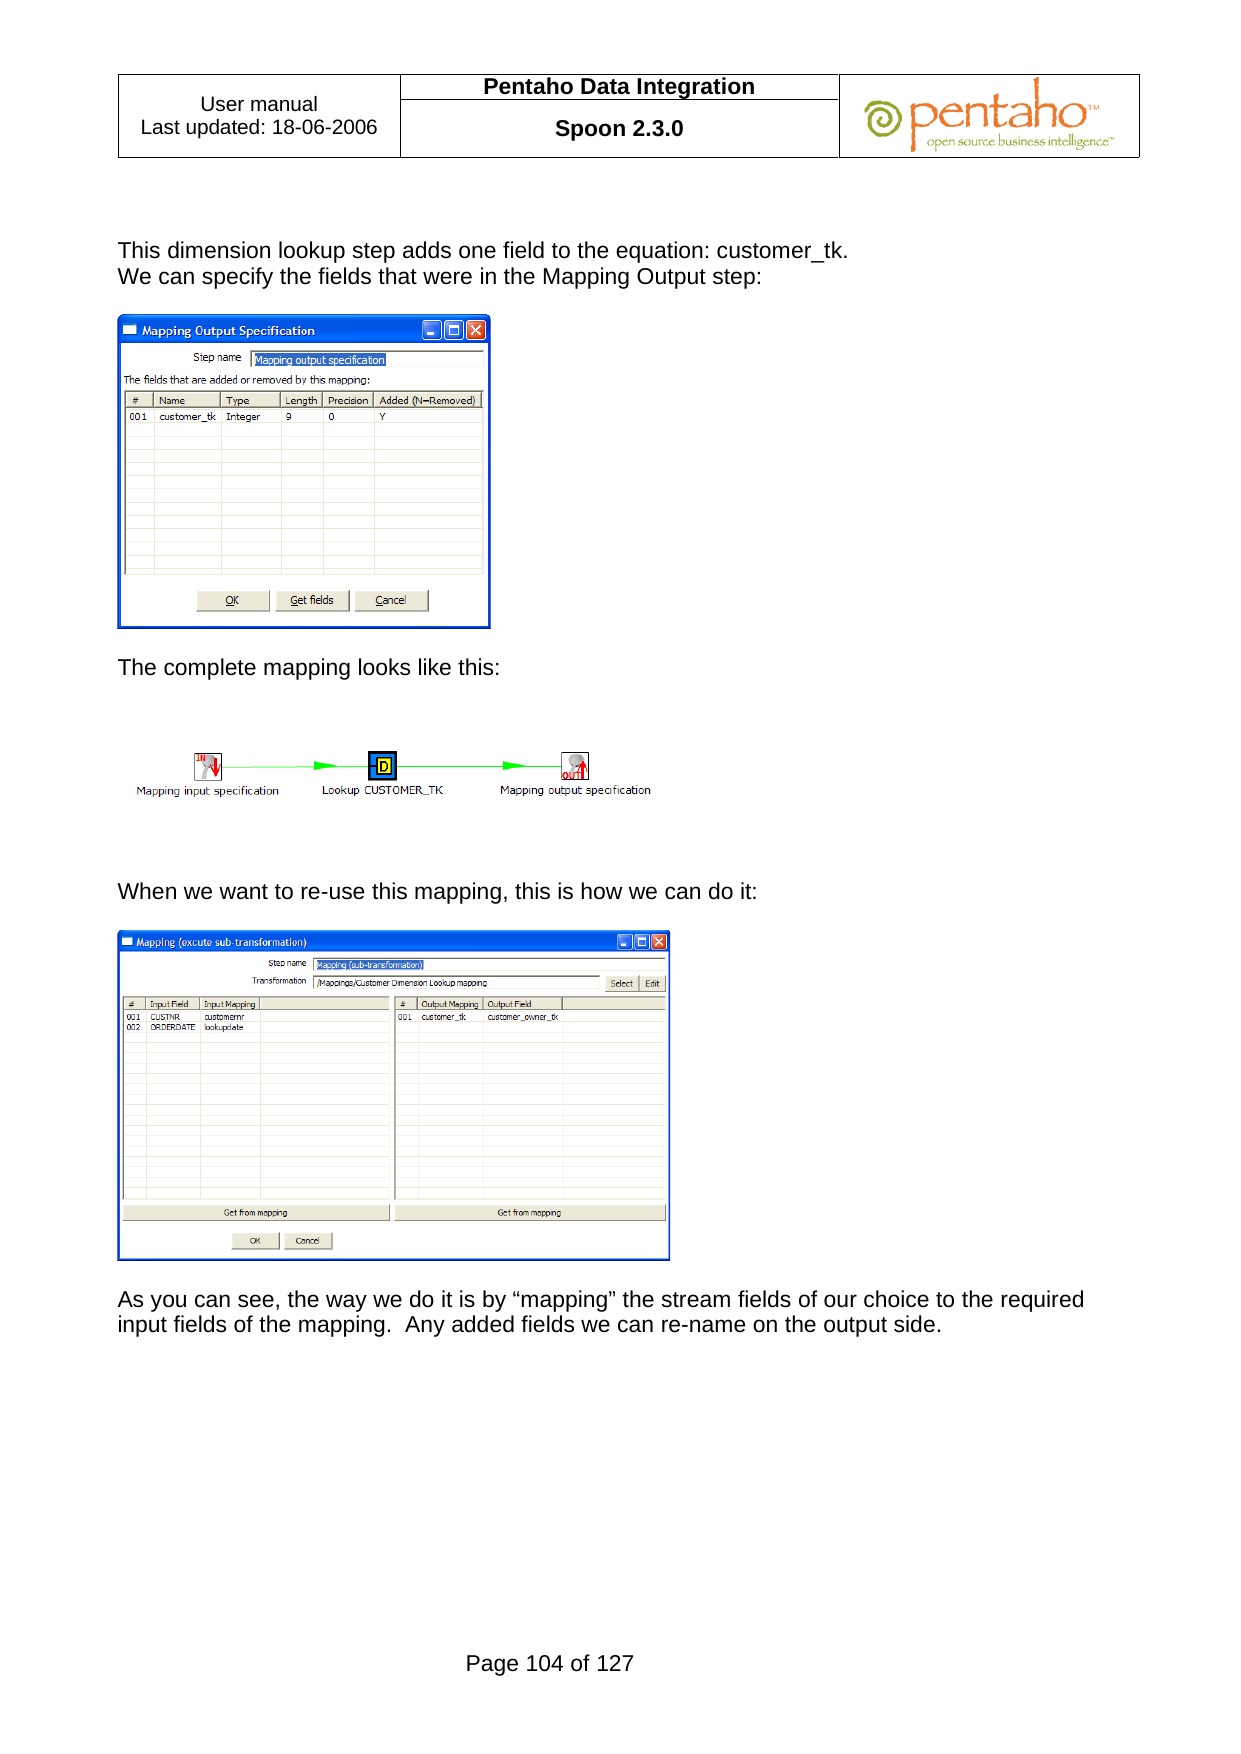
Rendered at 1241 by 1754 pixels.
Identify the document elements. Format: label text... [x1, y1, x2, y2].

picture [117, 314, 491, 629]
text When we want to re-use this mapping, this is how we can do it: [117, 879, 1137, 904]
text As you can see, the way we do it is by “mapping” the stream fields of our choice to the required input fields of the mapping. Any added fields we can re-name on the output side. [117, 1286, 1137, 1337]
picture [117, 930, 671, 1261]
text This dimension lookup step adds one field to the equation: customer_tk. [117, 238, 1137, 264]
text The complete mapping looks like this: [117, 654, 1137, 680]
text We can specify the fields that were in the Mapping Output step: [117, 264, 1137, 289]
